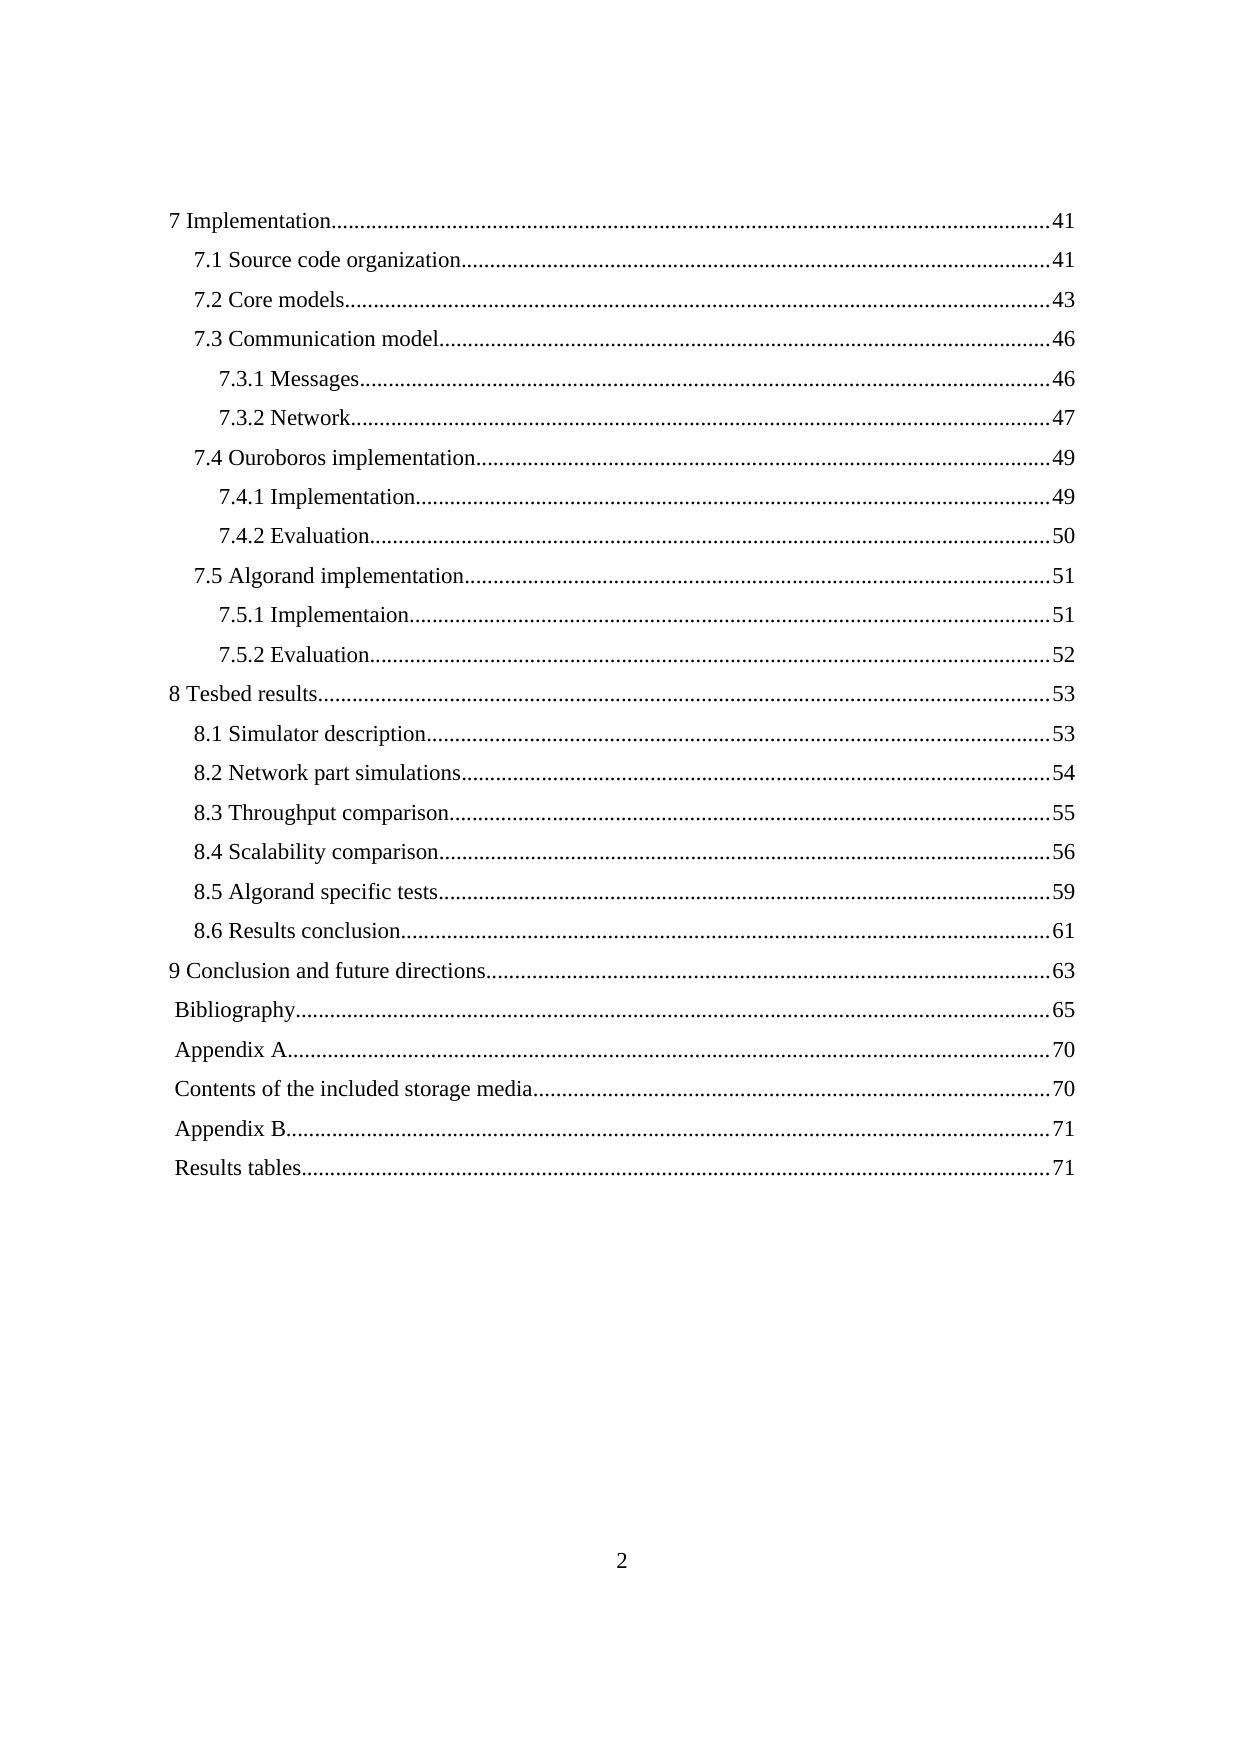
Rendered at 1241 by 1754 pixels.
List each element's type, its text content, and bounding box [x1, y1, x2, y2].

text 7 Implementation 41 [169, 207, 1075, 233]
text 7.5.1 Implementaion 51 [219, 601, 1075, 628]
text 9 Conclusion and future directions 63 [169, 957, 1075, 983]
text 8.2 Network part simulations 54 [194, 759, 1075, 786]
text Appendix B 71 [169, 1115, 1075, 1141]
text Results tables 71 [169, 1154, 1075, 1181]
text 7.3.1 Messages 46 [219, 364, 1075, 391]
text Appendix A 70 [169, 1036, 1075, 1062]
text 7.4.1 Implementation 49 [219, 483, 1075, 509]
text 8.4 Scalability comparison 56 [194, 838, 1075, 865]
text 8.6 Results conclusion 61 [194, 917, 1075, 944]
text 7.3.2 Network 47 [219, 404, 1075, 430]
text 8.5 Algorand specific tests 59 [194, 878, 1075, 904]
text 7.2 Core models 43 [194, 286, 1075, 312]
text 7.4 Ouroboros implementation 49 [194, 443, 1075, 470]
text 8 Tesbed results 53 [169, 680, 1075, 707]
text Contents of the included storage media 70 [169, 1075, 1075, 1102]
text 7.5 Algorand implementation 51 [194, 562, 1075, 588]
text 7.5.2 Evaluation 52 [219, 641, 1075, 667]
text 7.1 Source code organization 41 [194, 246, 1075, 272]
text 8.3 Throughput comparison 55 [194, 799, 1075, 825]
text 7.3 Communication model 46 [194, 325, 1075, 351]
text 8.1 Simulator description 53 [194, 720, 1075, 746]
text Bibliography 65 [169, 996, 1075, 1023]
text 7.4.2 Evaluation 50 [219, 522, 1075, 549]
